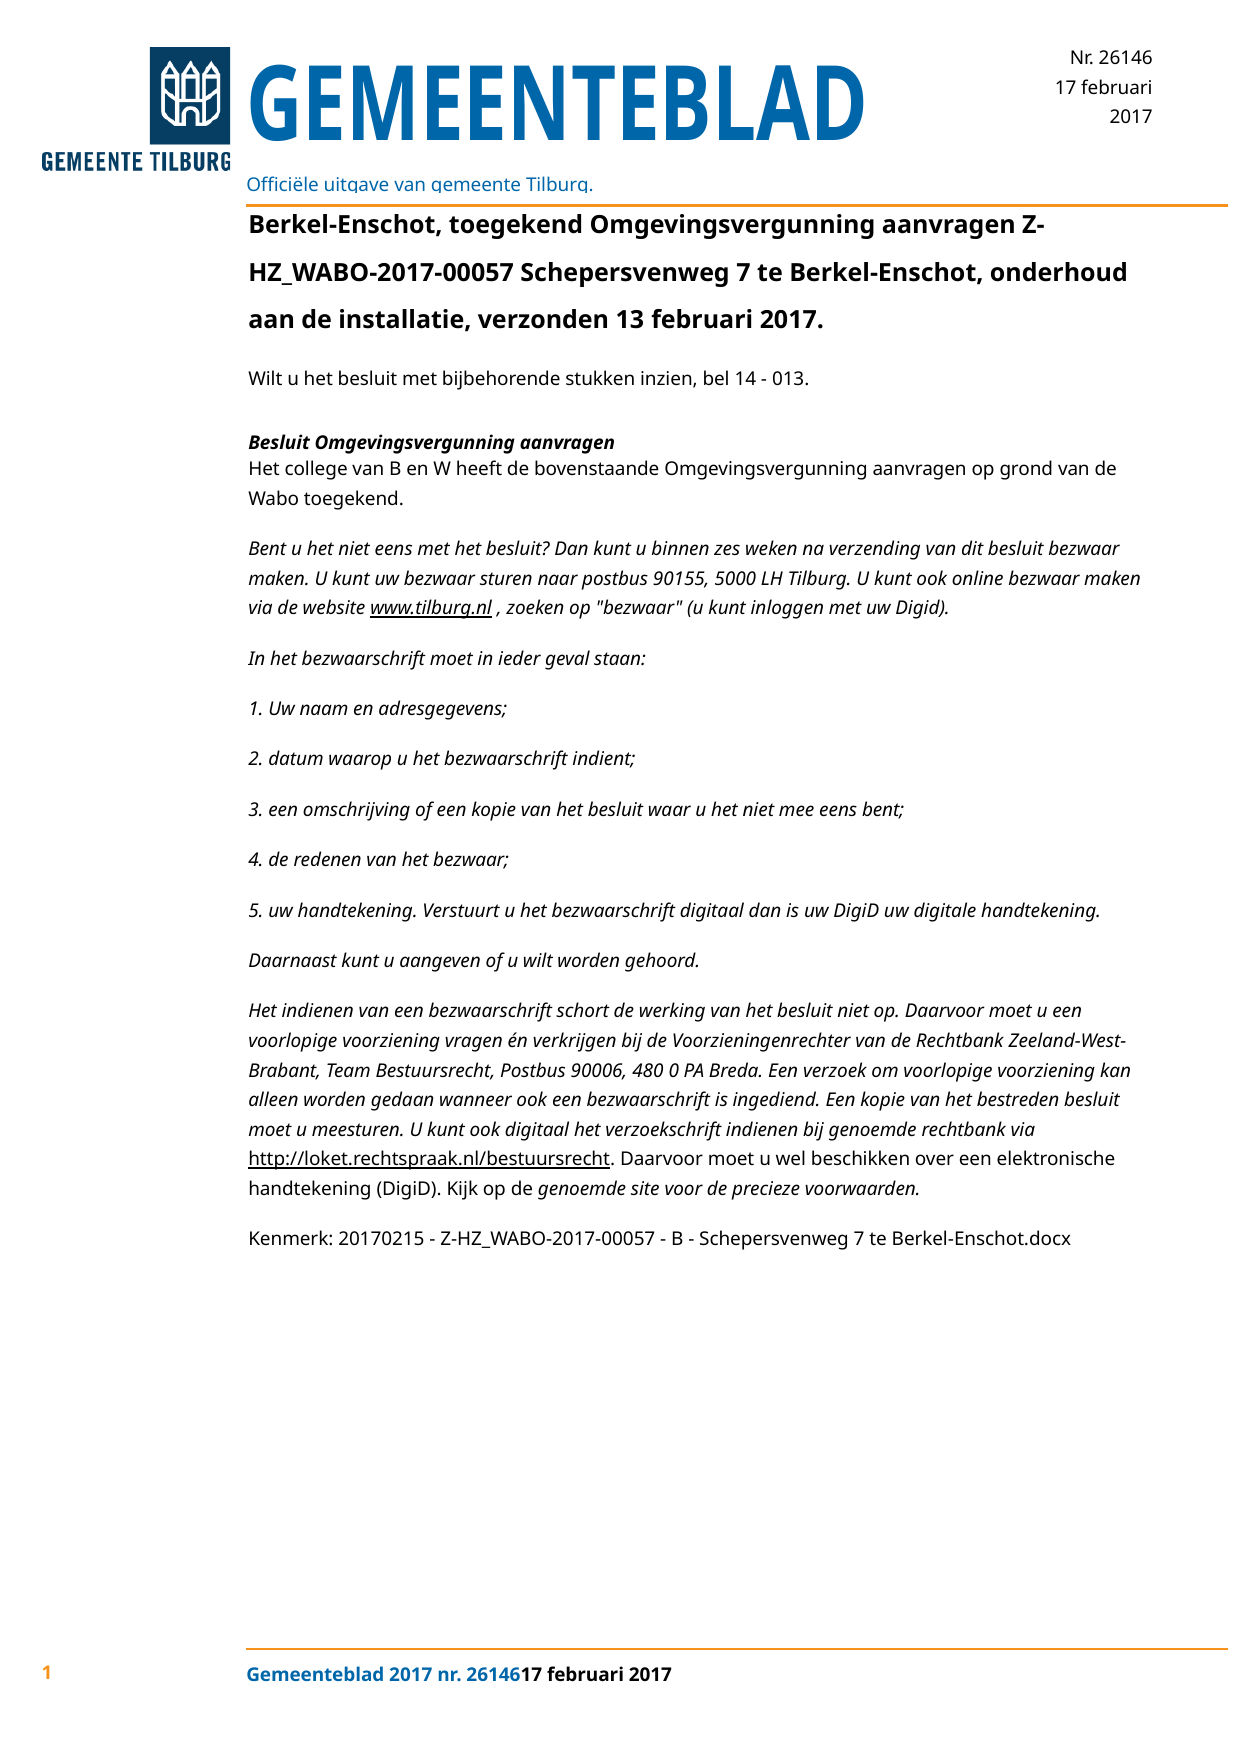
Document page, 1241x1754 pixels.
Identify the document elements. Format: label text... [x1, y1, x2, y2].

text 3. een omschrijving of een kopie van het besluit waar u het niet mee eens bent; [248, 796, 1152, 822]
text 4. de redenen van het bezwaar; [248, 846, 1152, 872]
text 2. datum waarop u het bezwaarschrift indient; [248, 746, 1152, 771]
text Besluit Omgevingsvergunning aanvragen [248, 429, 1152, 455]
text Berkel-Enschot, toegekend Omgevingsvergunning aanvragen Z-HZ_WABO-2017-00057 Schepersvenweg 7 te Berkel-Enschot, onderhoud aan de installatie, verzonden 13 februari 2017. [248, 207, 1152, 336]
text Het indienen van een bezwaarschrift schort de werking van het besluit niet op. Daarvoor moet u een voorlopige voorziening vragen én verkrijgen bij de Voorzieningenrechter van de Rechtbank Zeeland-West-Brabant, Team Bestuursrecht, Postbus 90006, 480 0 PA Breda. Een verzoek om voorlopige voorziening kan alleen worden gedaan wanneer ook een bezwaarschrift is ingediend. Een kopie van het bestreden besluit moet u meesturen. U kunt ook digitaal het verzoekschrift indienen bij genoemde rechtbank via http://loket.rechtspraak.nl/bestuursrecht. Daarvoor moet u wel beschikken over een elektronische handtekening (DigiD). Kijk op de genoemde site voor de precieze voorwaarden. [248, 998, 1152, 1201]
picture [41, 47, 231, 172]
text 1. Uw naam en adresgegevens; [248, 695, 1152, 721]
text Bent u het niet eens met het besluit? Dan kunt u binnen zes weken na verzending van dit besluit bezwaar maken. U kunt uw bezwaar sturen naar postbus 90155, 5000 LH Tilburg. U kunt ook online bezwaar maken via de website www.tilburg.nl , zoeken op "bezwaar" (u kunt inloggen met uw Digid). [248, 535, 1152, 620]
text Daarnaast kunt u aangeven of u wilt worden gehoord. [248, 947, 1152, 973]
text In het bezwaarschrift moet in ieder geval staan: [248, 645, 1152, 671]
text Kenmerk: 20170215 - Z-HZ_WABO-2017-00057 - B - Schepersvenweg 7 te Berkel-Enschot.docx [248, 1226, 1152, 1251]
text 5. uw handtekening. Verstuurt u het bezwaarschrift digitaal dan is uw DigiD uw digitale handtekening. [248, 897, 1152, 923]
text Het college van B en W heeft de bovenstaande Omgevingsvergunning aanvragen op grond van de Wabo toegekend. [248, 455, 1152, 511]
text Wilt u het besluit met bijbehorende stukken inzien, bel 14 - 013. [248, 366, 1152, 391]
